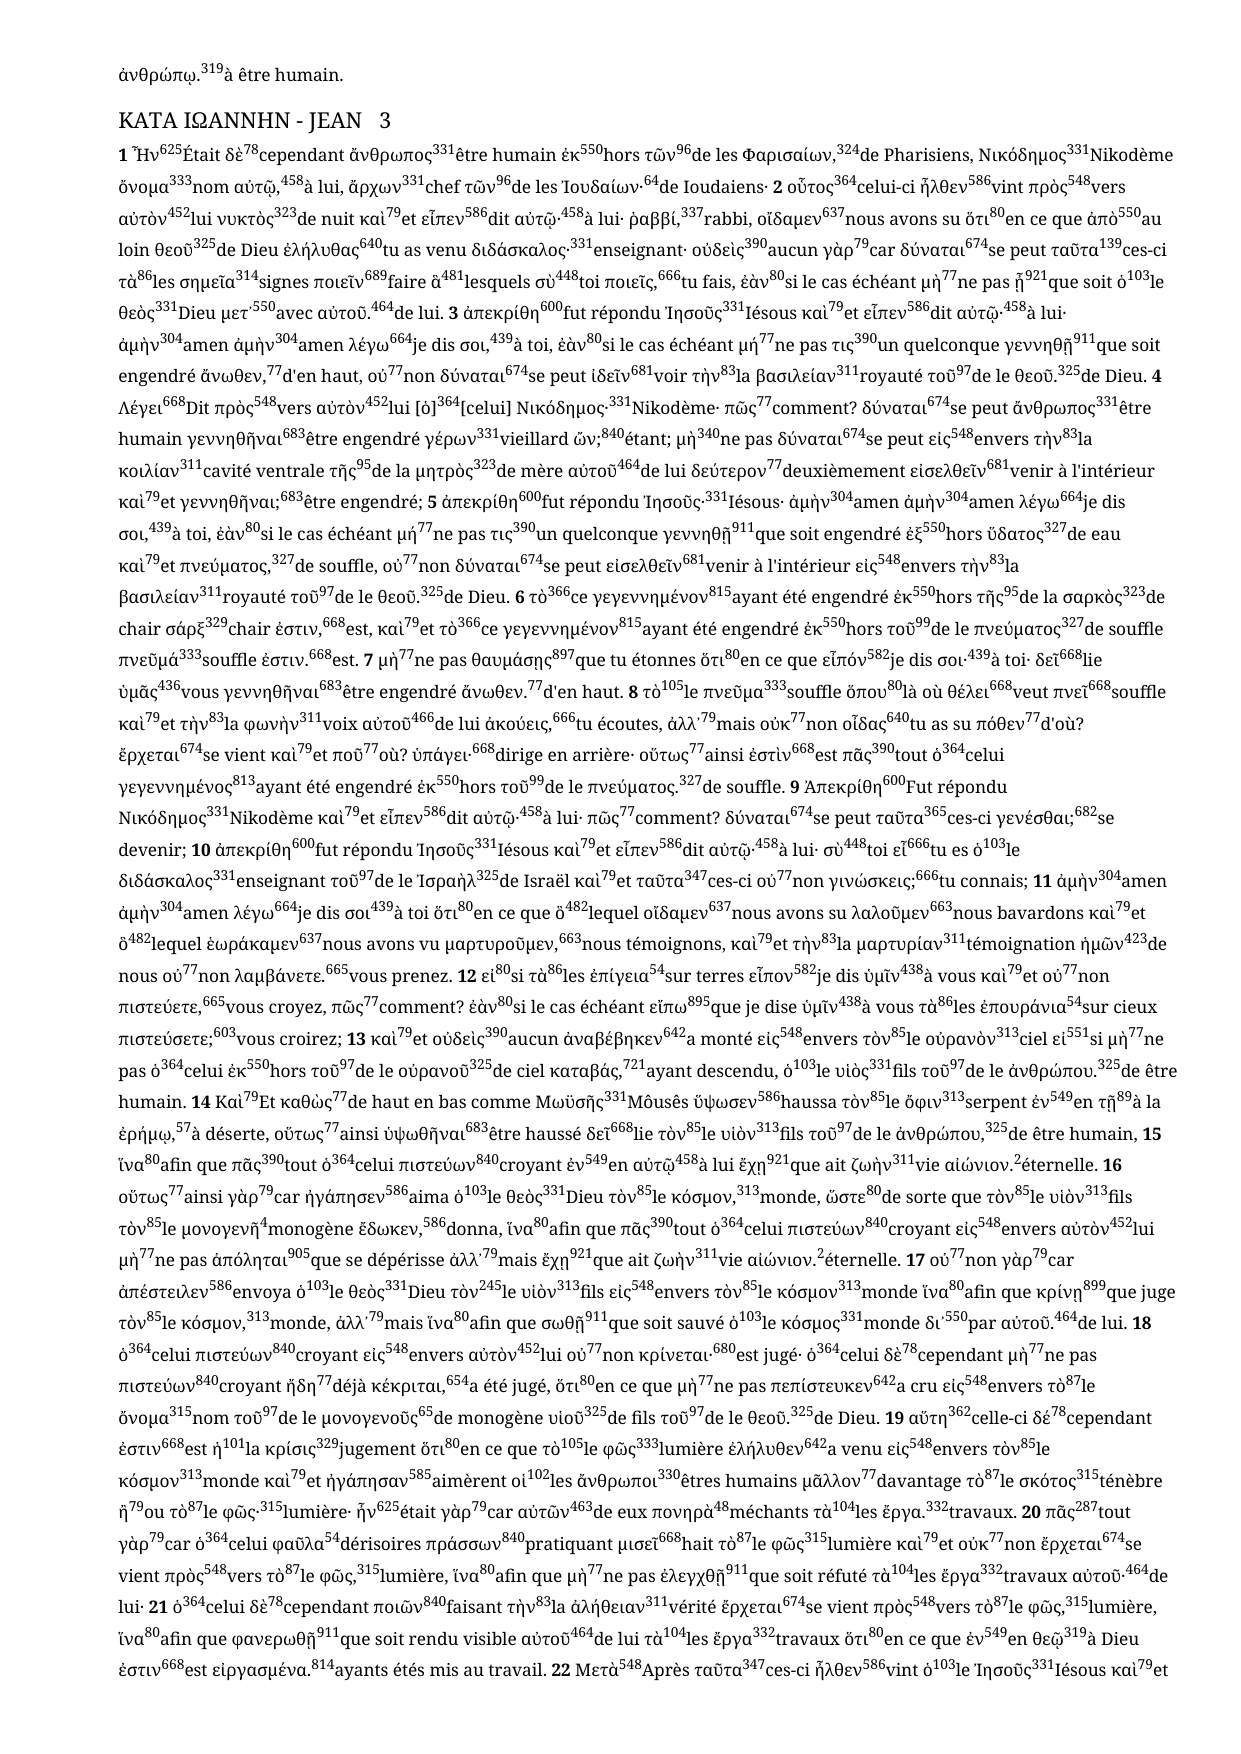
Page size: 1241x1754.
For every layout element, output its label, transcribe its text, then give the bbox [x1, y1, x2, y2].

text 1 Ἦν625Était δὲ78cependant ἄνθρωπος331être humain ἐκ550hors τῶν96de les Φαρισαίων,324de Pharisiens, Νικόδημος331Nikodème ὄνομα333nom αὐτῷ,458à lui, ἄρχων331chef τῶν96de les Ἰουδαίων·64de Ioudaiens· 2 οὗτος364celui-ci ἦλθεν586vint πρὸς548vers αὐτὸν452lui νυκτὸς323de nuit καὶ79et εἶπεν586dit αὐτῷ·458à lui· ῥαββί,337rabbi, οἴδαμεν637nous avons su ὅτι80en ce que ἀπὸ550au loin θεοῦ325de Dieu ἐλήλυθας640tu as venu διδάσκαλος·331enseignant· οὐδεὶς390aucun γὰρ79car δύναται674se peut ταῦτα139ces-ci τὰ86les σημεῖα314signes ποιεῖν689faire ἃ481lesquels σὺ448toi ποιεῖς,666tu fais, ἐὰν80si le cas échéant μὴ77ne pas ᾖ921que soit ὁ103le θεὸς331Dieu μετ᾽550avec αὐτοῦ.464de lui. 3 ἀπεκρίθη600fut répondu Ἰησοῦς331Iésous καὶ79et εἶπεν586dit αὐτῷ·458à lui· ἀμὴν304amen ἀμὴν304amen λέγω664je dis σοι,439à toi, ἐὰν80si le cas échéant μή77ne pas τις390un quelconque γεννηθῇ911que soit engendré ἄνωθεν,77d'en haut, οὐ77non δύναται674se peut ἰδεῖν681voir τὴν83la βασιλείαν311royauté τοῦ97de le θεοῦ.325de Dieu. 4 Λέγει668Dit πρὸς548vers αὐτὸν452lui [ὁ]364[celui] Νικόδημος·331Nikodème· πῶς77comment? δύναται674se peut ἄνθρωπος331être humain γεννηθῆναι683être engendré γέρων331vieillard ὤν;840étant; μὴ340ne pas δύναται674se peut εἰς548envers τὴν83la κοιλίαν311cavité ventrale τῆς95de la μητρὸς323de mère αὐτοῦ464de lui δεύτερον77deuxièmement εἰσελθεῖν681venir à l'intérieur καὶ79et γεννηθῆναι;683être engendré; 5 ἀπεκρίθη600fut répondu Ἰησοῦς·331Iésous· ἀμὴν304amen ἀμὴν304amen λέγω664je dis σοι,439à toi, ἐὰν80si le cas échéant μή77ne pas τις390un quelconque γεννηθῇ911que soit engendré ἐξ550hors ὕδατος327de eau καὶ79et πνεύματος,327de souffle, οὐ77non δύναται674se peut εἰσελθεῖν681venir à l'intérieur εἰς548envers τὴν83la βασιλείαν311royauté τοῦ97de le θεοῦ.325de Dieu. 6 τὸ366ce γεγεννημένον815ayant été engendré ἐκ550hors τῆς95de la σαρκὸς323de chair σάρξ329chair ἐστιν,668est, καὶ79et τὸ366ce γεγεννημένον815ayant été engendré ἐκ550hors τοῦ99de le πνεύματος327de souffle πνεῦμά333souffle ἐστιν.668est. 7 μὴ77ne pas θαυμάσῃς897que tu étonnes ὅτι80en ce que εἶπόν582je dis σοι·439à toi· δεῖ668lie ὑμᾶς436vous γεννηθῆναι683être engendré ἄνωθεν.77d'en haut. 8 τὸ105le πνεῦμα333souffle ὅπου80là où θέλει668veut πνεῖ668souffle καὶ79et τὴν83la φωνὴν311voix αὐτοῦ466de lui ἀκούεις,666tu écoutes, ἀλλ᾽79mais οὐκ77non οἶδας640tu as su πόθεν77d'où? ἔρχεται674se vient καὶ79et ποῦ77où? ὑπάγει·668dirige en arrière· οὕτως77ainsi ἐστὶν668est πᾶς390tout ὁ364celui γεγεννημένος813ayant été engendré ἐκ550hors τοῦ99de le πνεύματος.327de souffle. 9 Ἀπεκρίθη600Fut répondu Νικόδημος331Nikodème καὶ79et εἶπεν586dit αὐτῷ·458à lui· πῶς77comment? δύναται674se peut ταῦτα365ces-ci γενέσθαι;682se devenir; 10 ἀπεκρίθη600fut répondu Ἰησοῦς331Iésous καὶ79et εἶπεν586dit αὐτῷ·458à lui· σὺ448toi εἶ666tu es ὁ103le διδάσκαλος331enseignant τοῦ97de le Ἰσραὴλ325de Israël καὶ79et ταῦτα347ces-ci οὐ77non γινώσκεις;666tu connais; 11 ἀμὴν304amen ἀμὴν304amen λέγω664je dis σοι439à toi ὅτι80en ce que ὃ482lequel οἴδαμεν637nous avons su λαλοῦμεν663nous bavardons καὶ79et ὃ482lequel ἑωράκαμεν637nous avons vu μαρτυροῦμεν,663nous témoignons, καὶ79et τὴν83la μαρτυρίαν311témoignation ἡμῶν423de nous οὐ77non λαμβάνετε.665vous prenez. 12 εἰ80si τὰ86les ἐπίγεια54sur terres εἶπον582je dis ὑμῖν438à vous καὶ79et οὐ77non πιστεύετε,665vous croyez, πῶς77comment? ἐὰν80si le cas échéant εἴπω895que je dise ὑμῖν438à vous τὰ86les ἐπουράνια54sur cieux πιστεύσετε;603vous croirez; 13 καὶ79et οὐδεὶς390aucun ἀναβέβηκεν642a monté εἰς548envers τὸν85le οὐρανὸν313ciel εἰ551si μὴ77ne pas ὁ364celui ἐκ550hors τοῦ97de le οὐρανοῦ325de ciel καταβάς,721ayant descendu, ὁ103le υἱὸς331fils τοῦ97de le ἀνθρώπου.325de être humain. 14 Καὶ79Et καθὼς77de haut en bas comme Μωϋσῆς331Môusês ὕψωσεν586haussa τὸν85le ὄφιν313serpent ἐν549en τῇ89à la ἐρήμῳ,57à déserte, οὕτως77ainsi ὑψωθῆναι683être haussé δεῖ668lie τὸν85le υἱὸν313fils τοῦ97de le ἀνθρώπου,325de être humain, 15 ἵνα80afin que πᾶς390tout ὁ364celui πιστεύων840croyant ἐν549en αὐτῷ458à lui ἔχῃ921que ait ζωὴν311vie αἰώνιον.2éternelle. 16 οὕτως77ainsi γὰρ79car ἠγάπησεν586aima ὁ103le θεὸς331Dieu τὸν85le κόσμον,313monde, ὥστε80de sorte que τὸν85le υἱὸν313fils τὸν85le μονογενῆ4monogène ἔδωκεν,586donna, ἵνα80afin que πᾶς390tout ὁ364celui πιστεύων840croyant εἰς548envers αὐτὸν452lui μὴ77ne pas ἀπόληται905que se dépérisse ἀλλ᾽79mais ἔχῃ921que ait ζωὴν311vie αἰώνιον.2éternelle. 17 οὐ77non γὰρ79car ἀπέστειλεν586envoya ὁ103le θεὸς331Dieu τὸν245le υἱὸν313fils εἰς548envers τὸν85le κόσμον313monde ἵνα80afin que κρίνῃ899que juge τὸν85le κόσμον,313monde, ἀλλ᾽79mais ἵνα80afin que σωθῇ911que soit sauvé ὁ103le κόσμος331monde δι᾽550par αὐτοῦ.464de lui. 18 ὁ364celui πιστεύων840croyant εἰς548envers αὐτὸν452lui οὐ77non κρίνεται·680est jugé· ὁ364celui δὲ78cependant μὴ77ne pas πιστεύων840croyant ἤδη77déjà κέκριται,654a été jugé, ὅτι80en ce que μὴ77ne pas πεπίστευκεν642a cru εἰς548envers τὸ87le ὄνομα315nom τοῦ97de le μονογενοῦς65de monogène υἱοῦ325de fils τοῦ97de le θεοῦ.325de Dieu. 19 αὕτη362celle-ci δέ78cependant ἐστιν668est ἡ101la κρίσις329jugement ὅτι80en ce que τὸ105le φῶς333lumière ἐλήλυθεν642a venu εἰς548envers τὸν85le κόσμον313monde καὶ79et ἠγάπησαν585aimèrent οἱ102les ἄνθρωποι330êtres humains μᾶλλον77davantage τὸ87le σκότος315ténèbre ἢ79ou τὸ87le φῶς·315lumière· ἦν625était γὰρ79car αὐτῶν463de eux πονηρὰ48méchants τὰ104les ἔργα.332travaux. 20 πᾶς287tout γὰρ79car ὁ364celui φαῦλα54dérisoires πράσσων840pratiquant μισεῖ668hait τὸ87le φῶς315lumière καὶ79et οὐκ77non ἔρχεται674se vient πρὸς548vers τὸ87le φῶς,315lumière, ἵνα80afin que μὴ77ne pas ἐλεγχθῇ911que soit réfuté τὰ104les ἔργα332travaux αὐτοῦ·464de lui· 21 ὁ364celui δὲ78cependant ποιῶν840faisant τὴν83la ἀλήθειαν311vérité ἔρχεται674se vient πρὸς548vers τὸ87le φῶς,315lumière, ἵνα80afin que φανερωθῇ911que soit rendu visible αὐτοῦ464de lui τὰ104les ἔργα332travaux ὅτι80en ce que ἐν549en θεῷ319à Dieu ἐστιν668est εἰργασμένα.814ayants étés mis au travail. 22 Μετὰ548Après ταῦτα347ces-ci ἦλθεν586vint ὁ103le Ἰησοῦς331Iésous καὶ79et οἱ102les μαθηταὶ330disciples αὐτοῦ464de lui εἰς548envers τὴν83la Ἰουδαίαν2Ioudaienne γῆν311terre καὶ79et ἐκεῖ77là διέτριβεν625grattait à travers μετ᾽550avec αὐτῶν463de eux καὶ79et ἐβάπτιζεν.625baptisait. 23 Ἦν625Était δὲ78cependant καὶ77aussi ὁ103le Ἰωάννης331Ioannes βαπτίζων840baptisant ἐν549en Αἰνὼν317à Énon ἐγγὺς77proche τοῦ99de le Σαλείμ,327de Salim, ὅτι80en ce que ὕδατα332eaux πολλὰ288nombreux ἦν625était ἐκεῖ,77là, καὶ79et παρεγίνοντο630se devenaient à côté καὶ79et ἐβαπτίζοντο·635étaient baptisé· 24 οὔπω77non encore γὰρ79car ἦν625était βεβλημένος813ayant été jeté εἰς548envers τὴν83la φυλακὴν311gardiennage ὁ103le Ἰωάννης.331Ioannes. 25 Ἐγένετο592Se devint οὖν79donc ζήτησις329recherche ἐκ550hors τῶν96de les μαθητῶν324de disciples Ἰωάννου325de Ioannes μετὰ550avec Ἰουδαίου65de Ioudaien περὶ550autour καθαρισμοῦ.325de purification. 26 καὶ79et ἦλθον585vinrent πρὸς548vers τὸν85le Ἰωάννην313Ioannes καὶ79et εἶπαν585dirent αὐτῷ·458à lui· ῥαββί,337rabbi, ὃς498lequel ἦν625était μετὰ550avec σοῦ442de toi πέραν552de l'autre côté τοῦ97de le Ἰορδάνου,325de Iordane, ᾧ486à lequel σὺ448toi μεμαρτύρηκας,640tu as témoigné, ἴδε306voici οὗτος364celui-ci βαπτίζει668baptise καὶ79et πάντες389tous ἔρχονται673se viennent πρὸς548vers αὐτόν.452lui. 27 Ἀπεκρίθη600Fut répondu Ἰωάννης331Ioannes καὶ79et εἶπεν·586dit· οὐ77non δύναται674se peut ἄνθρωπος331être humain λαμβάνειν689prendre οὐδὲ77non cependant ἓν55un ἐὰν80si le cas échéant μὴ77ne pas ᾖ921que soit δεδομένον815ayant été donné αὐτῷ458à lui ἐκ550hors τοῦ97de le οὐρανοῦ.325de ciel. 28 αὐτοὶ523vous-mêmes ὑμεῖς447vous μοι420à moi μαρτυρεῖτε665vous témoignez ὅτι80en ce que εἶπον582je dis [ὅτι]80[en ce que] οὐκ77non εἰμὶ664je suis ἐγὼ431moi ὁ103le χριστός,331Christ, ἀλλ᾽79mais ὅτι80en ce que ἀπεσταλμένος813ayant été envoyé εἰμὶ664je suis ἔμπροσθεν552en devers ἐκείνου.358de celui-là. 29 ὁ364celui ἔχων840ayant τὴν83la νύμφην311épouse νυμφίος331époux ἐστίν·668est· ὁ103le δὲ78cependant φίλος71ami τοῦ97de le νυμφίου325de époux ὁ364celui ἑστηκὼς783ayant dressé καὶ79et ἀκούων840écoutant αὐτοῦ464de lui χαρᾷ317à joie χαίρει668est de joie διὰ548par le fait de τὴν83la φωνὴν311voix τοῦ97de le νυμφίου.325de époux. αὕτη154celle-ci οὖν79donc ἡ101la χαρὰ329joie ἡ101la ἐμὴ229mienne πεπλήρωται.654a été fait plénitude. 30 ἐκεῖνον346celui-là δεῖ668lie αὐξάνειν,689croître, ἐμὲ417moi δὲ78cependant ἐλαττοῦσθαι.690se amoindrir. 31 Ὁ364Celui ἄνωθεν77d'en haut ἐρχόμενος867se venant ἐπάνω552sur le haut πάντων385de tous ἐστίν·668est· ὁ364celui ὢν840étant ἐκ550hors τῆς95de la γῆς323de terre ἐκ550hors τῆς95de la γῆς323de terre ἐστιν668est καὶ79et ἐκ550hors τῆς95de la γῆς323de terre λαλεῖ.668bavarde. ὁ364celui ἐκ550hors τοῦ97de le οὐρανοῦ325de ciel ἐρχόμενος867se venant [ἐπάνω552[sur le haut πάντων385de tous ἐστίν]·668est]· 32 ὃ482lequel ἑώρακεν642a vu καὶ79et ἤκουσεν586écouta τοῦτο348ce-ci μαρτυρεῖ,668témoigne, καὶ79et τὴν83la μαρτυρίαν311témoignation αὐτοῦ464de lui οὐδεὶς390aucun λαμβάνει.668prend. 33 ὁ364celui λαβὼν721ayant pris αὐτοῦ464de lui τὴν83la μαρτυρίαν311témoignation ἐσφράγισεν586scella ὅτι80en ce que ὁ103le θεὸς331Dieu ἀληθής47vrai ἐστιν.668est. 34 ὃν480lequel γὰρ79car ἀπέστειλεν586envoya ὁ103le θεὸς331Dieu τὰ86les ῥήματα314oraux τοῦ97de le θεοῦ325de Dieu λαλεῖ,668bavarde, οὐ77non γὰρ79car ἐκ550hors μέτρου327de mesure δίδωσιν668donne τὸ87le πνεῦμα.315souffle. 35 ὁ103le πατὴρ331père ἀγαπᾷ668aime τὸν85le υἱὸν313fils καὶ79et πάντα374tous δέδωκεν642a donné ἐν549en τῇ89à la χειρὶ317à main αὐτοῦ.464de lui. 36 ὁ364celui πιστεύων840croyant εἰς548envers τὸν85le υἱὸν313fils ἔχει668a ζωὴν311vie αἰώνιον·2éternelle· ὁ364celui δὲ78cependant ἀπειθῶν840désobéissant τῷ91à le υἱῷ319à fils οὐκ77non ὄψεται612se verra ζωήν,311vie, ἀλλ᾽79mais ἡ101la ὀργὴ329colère τοῦ97de le θεοῦ325de Dieu μένει668reste ἐπ᾽548sur αὐτόν.452lui. [118, 139, 1181, 1682]
text ΚΑΤΑ ΙΩΑΝΝΗΝ - JEAN 3 [118, 105, 1181, 135]
